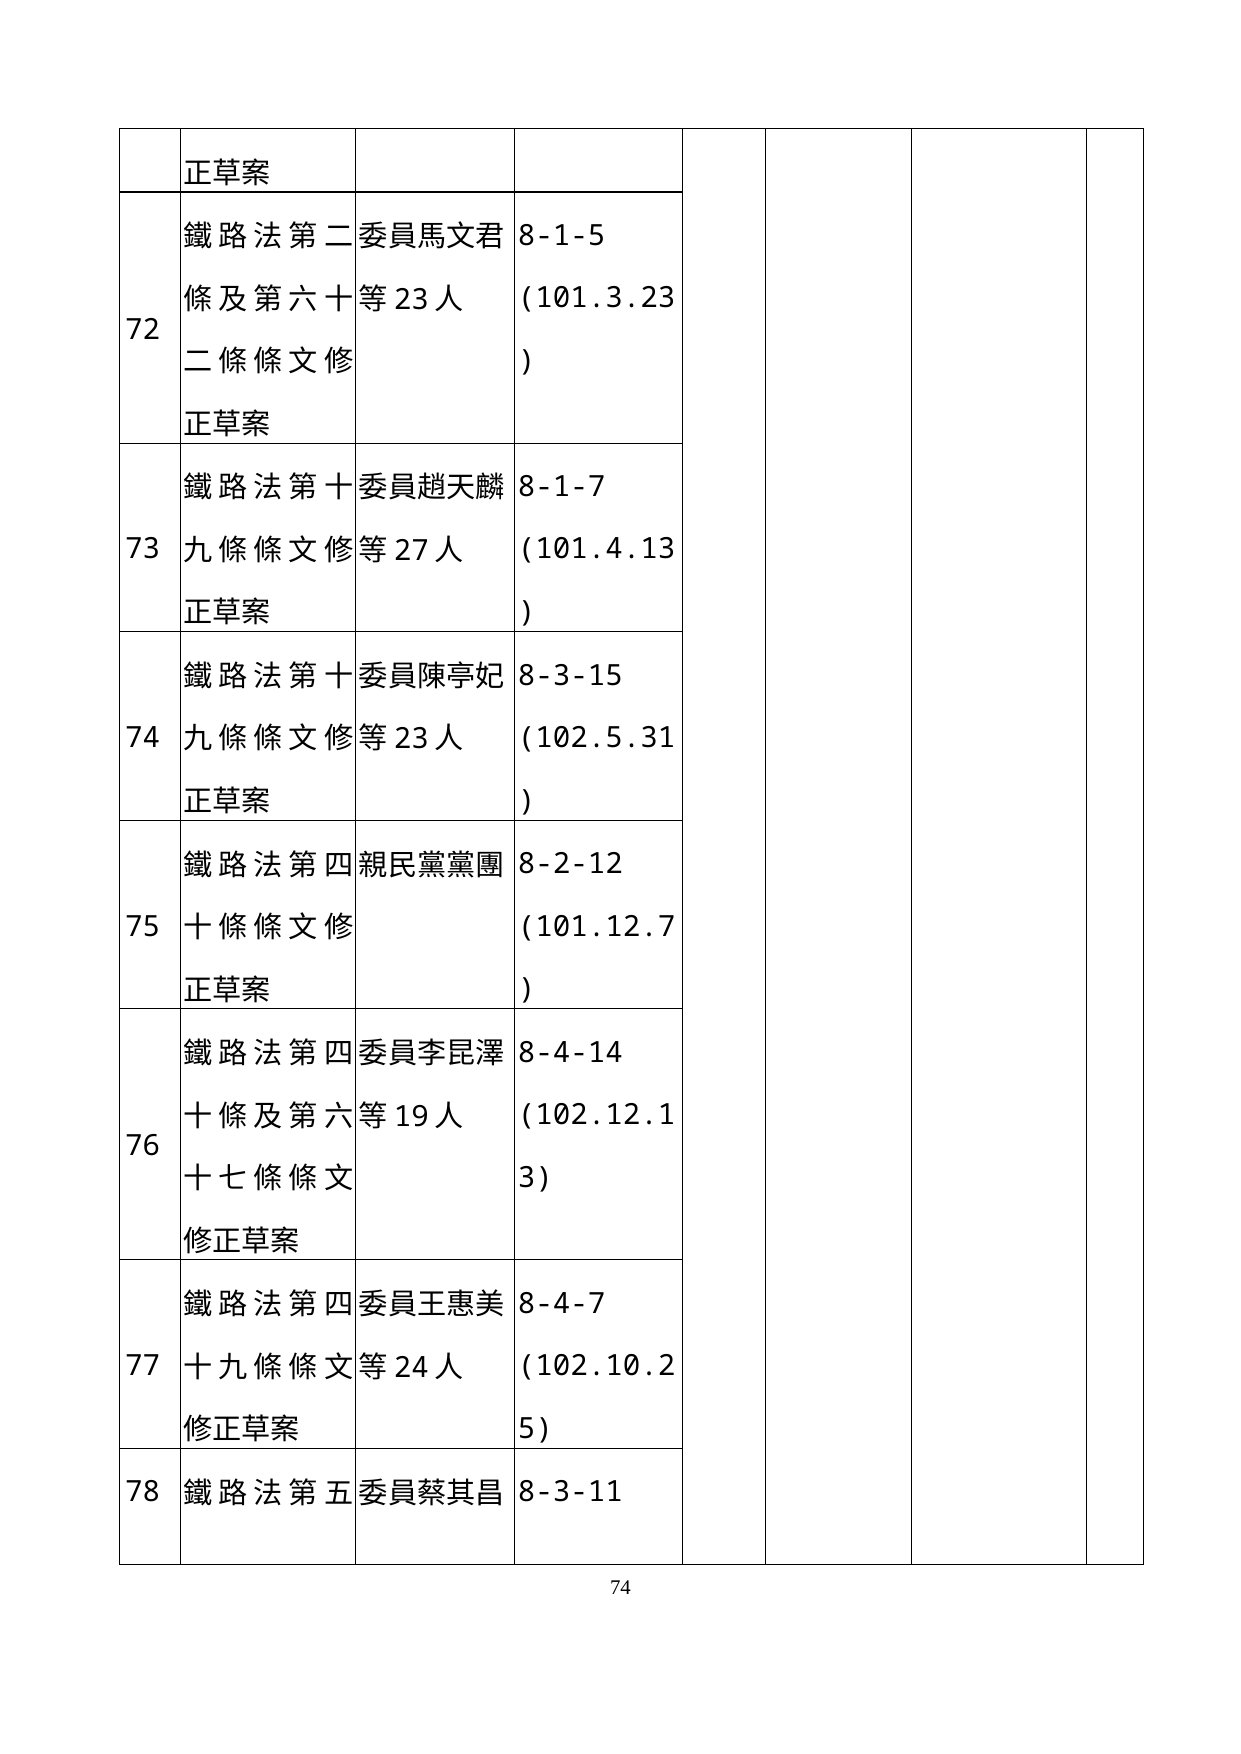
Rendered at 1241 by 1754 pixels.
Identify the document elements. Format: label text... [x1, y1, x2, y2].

table_cell 8-4-14 (102.12.13) [515, 1009, 682, 1259]
table_cell 鐵路法第四十條條文修正草案 [181, 821, 355, 1008]
table_cell 委員陳亭妃等23人 [356, 632, 514, 819]
table_cell 正草案 [181, 129, 355, 191]
table_cell [515, 129, 682, 191]
table_cell 8-1-5 (101.3.23) [515, 193, 682, 442]
table_cell [912, 129, 1086, 1564]
table_cell 8-1-7 (101.4.13) [515, 444, 682, 631]
table_cell 鐵路法第四十條及第六十七條條文修正草案 [181, 1009, 355, 1259]
table_cell [120, 444, 180, 631]
table_cell [120, 632, 180, 819]
table_cell [356, 129, 514, 191]
table_cell 委員王惠美等24人 [356, 1260, 514, 1448]
table_cell 親民黨黨團 [356, 821, 514, 1008]
table_cell [683, 129, 765, 1564]
table_cell 委員馬文君等23人 [356, 193, 514, 442]
table_cell [120, 1009, 180, 1259]
table_cell 鐵路法第二條及第六十二條條文修正草案 [181, 193, 355, 442]
table_cell 委員趙天麟等27人 [356, 444, 514, 631]
table_cell 委員蔡其昌 [356, 1449, 514, 1564]
table_cell [120, 1260, 180, 1448]
table_cell 鐵路法第十九條條文修正草案 [181, 444, 355, 631]
table_cell 鐵路法第五 [181, 1449, 355, 1564]
table_cell 鐵路法第十九條條文修正草案 [181, 632, 355, 819]
table_cell [120, 193, 180, 442]
table_cell [120, 821, 180, 1008]
table_cell 8-3-15 (102.5.31) [515, 632, 682, 819]
table_cell [1087, 129, 1143, 1564]
table_cell 鐵路法第四十九條條文修正草案 [181, 1260, 355, 1448]
table_cell 8-4-7 (102.10.25) [515, 1260, 682, 1448]
table_cell 8-3-11 [515, 1449, 682, 1564]
table_cell 委員李昆澤等19人 [356, 1009, 514, 1259]
table_cell [120, 1449, 180, 1564]
table_cell [120, 129, 180, 191]
table_cell [766, 129, 911, 1564]
table_cell 8-2-12 (101.12.7) [515, 821, 682, 1008]
